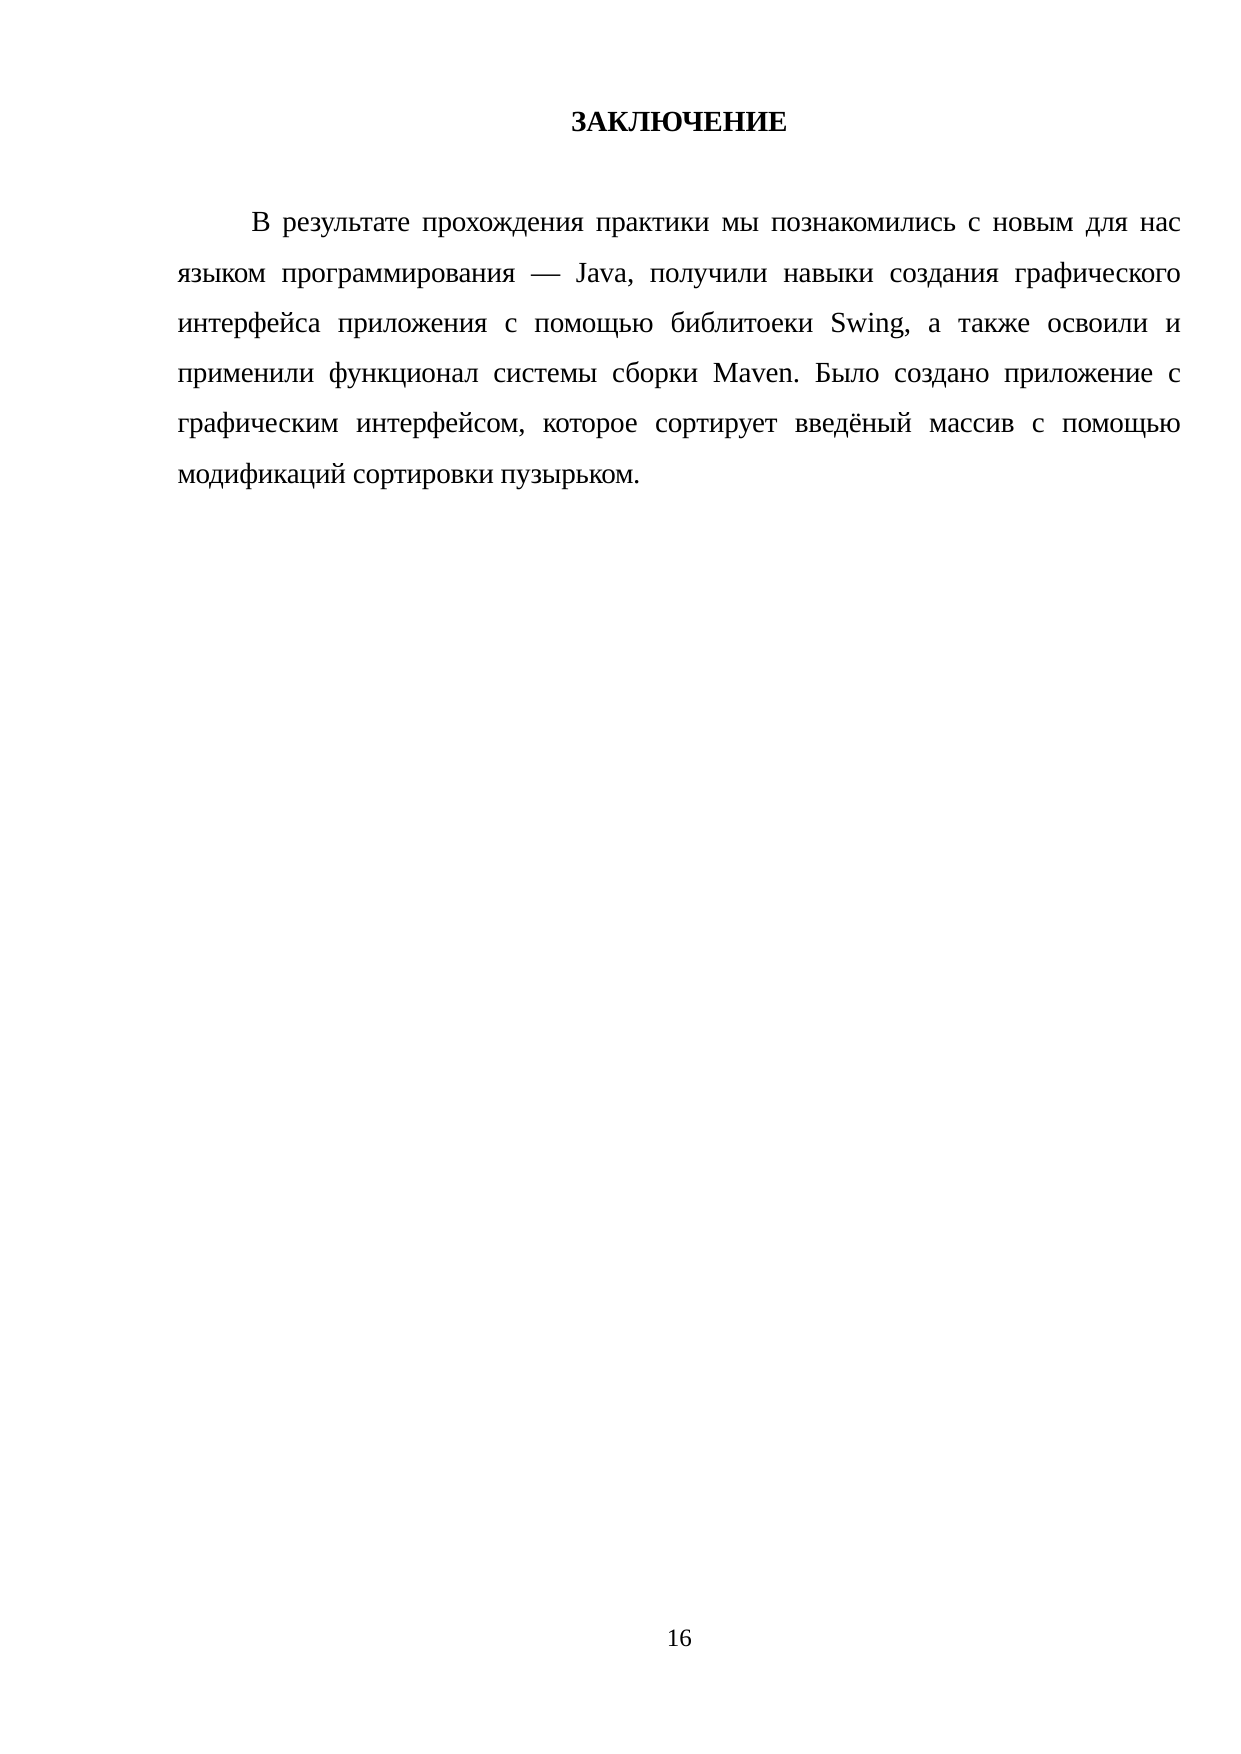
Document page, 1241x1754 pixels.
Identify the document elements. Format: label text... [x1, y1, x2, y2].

text В результате прохождения практики мы познакомились с новым для нас языком программирования — Java, получили навыки создания графического интерфейса приложения с помощью библитоеки Swing, а также освоили и применили функционал системы сборки Maven. Было создано приложение с графическим интерфейсом, которое сортирует введёный массив с помощью модификаций сортировки пузырьком. [177, 204, 1181, 489]
text заключение [177, 104, 1181, 137]
